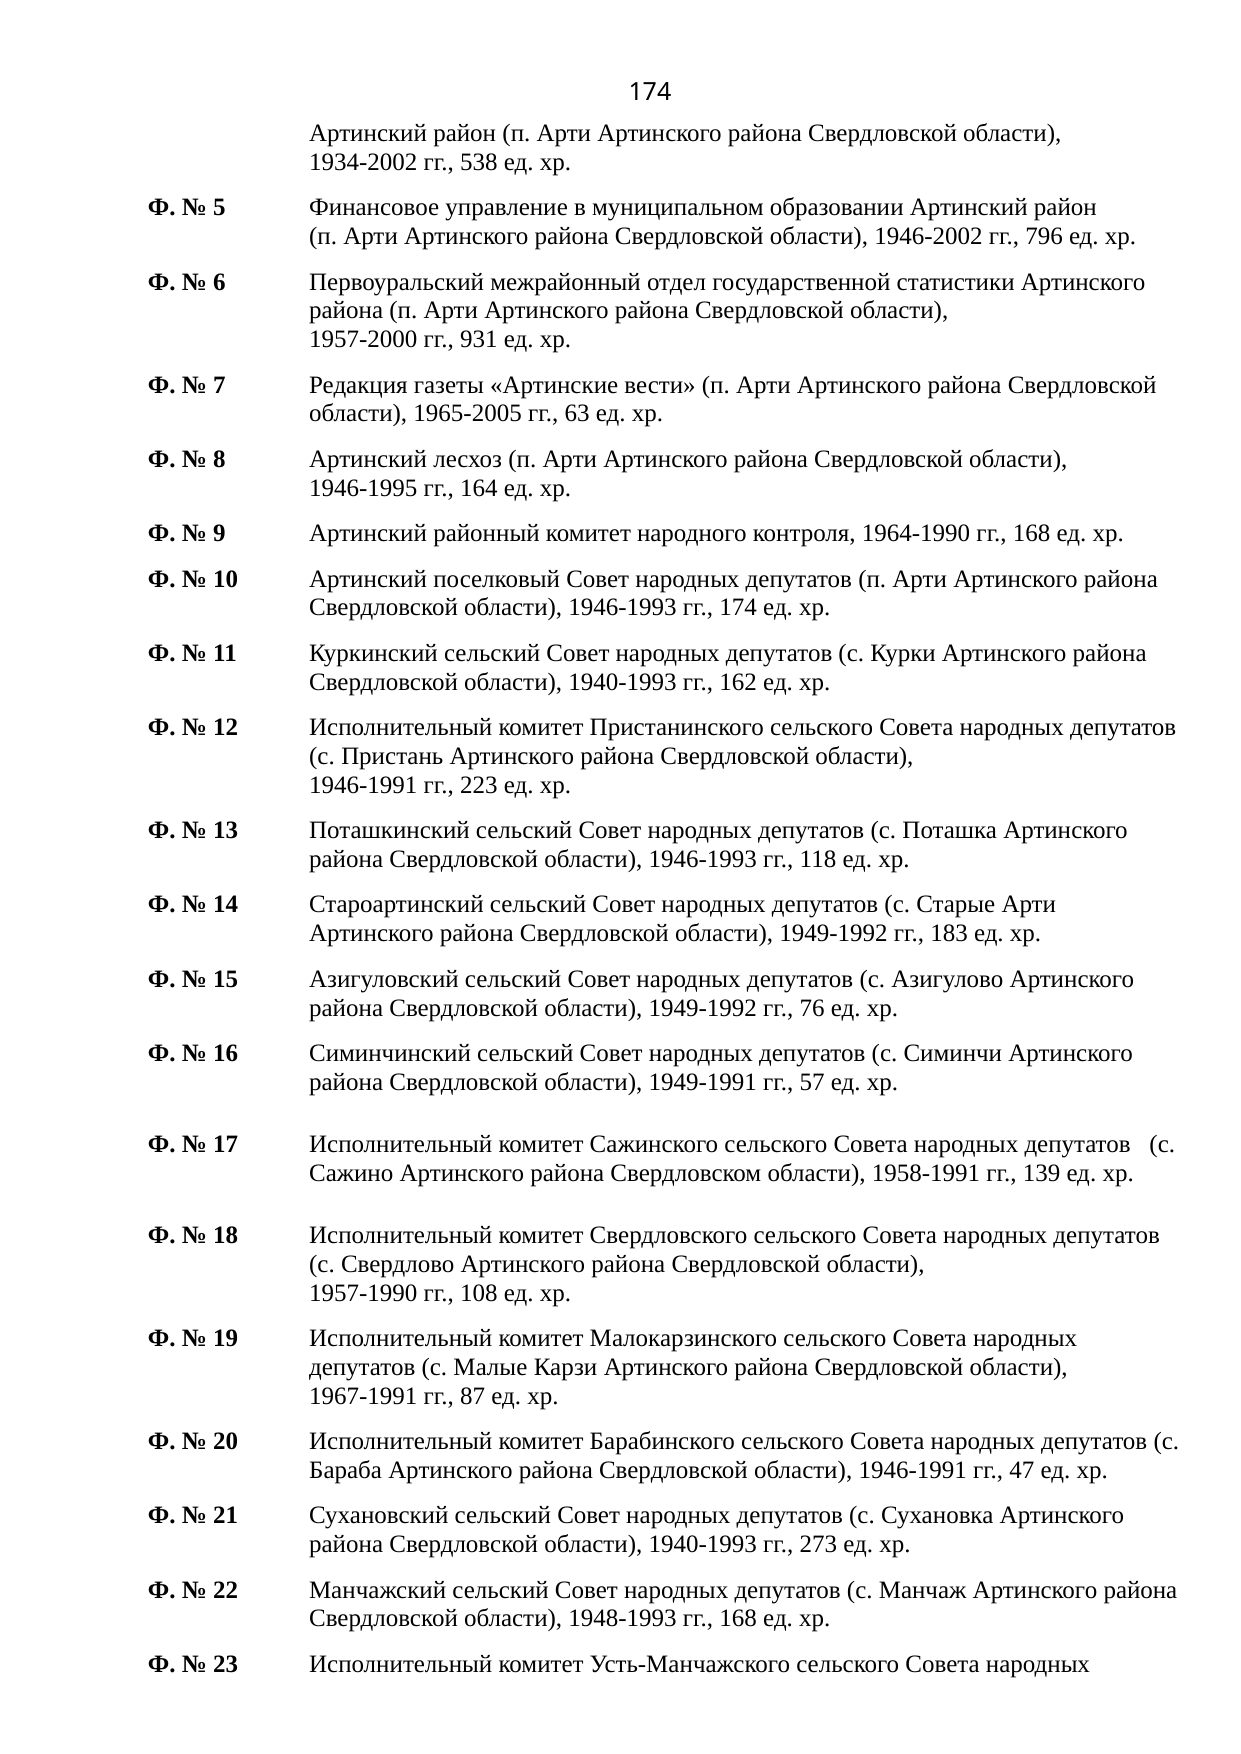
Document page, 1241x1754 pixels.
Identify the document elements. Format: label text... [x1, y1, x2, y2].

table_cell Редакция газеты «Артинские вести» (п. Арти Артинского района Свердловской области), 1965-2005 гг., 63 ед. хр. [298, 370, 1192, 444]
table_cell Ф. № 20 [136, 1426, 298, 1501]
table_cell Исполнительный комитет Барабинского сельского Совета народных депутатов (с. Бараба Артинского района Свердловской области), 1946-1991 гг., 47 ед. хр. [298, 1426, 1192, 1501]
table_cell Исполнительный комитет Свердловского сельского Совета народных депутатов (с. Свердлово Артинского района Свердловской области), 1957-1990 гг., 108 ед. хр. [298, 1220, 1192, 1323]
table_cell Ф. № 8 [136, 444, 298, 518]
table_cell Ф. № 11 [136, 638, 298, 712]
table_cell Ф. № 9 [136, 518, 298, 564]
table_cell Артинский поселковый Совет народных депутатов (п. Арти Артинского района Свердловской области), 1946-1993 гг., 174 ед. хр. [298, 564, 1192, 638]
table_cell Староартинский сельский Совет народных депутатов (с. Старые Арти Артинского района Свердловской области), 1949-1992 гг., 183 ед. хр. [298, 890, 1192, 964]
table_cell Ф. № 15 [136, 964, 298, 1038]
table_cell Ф. № 18 [136, 1220, 298, 1323]
table_cell Ф. № 16 [136, 1038, 298, 1129]
table_cell Ф. № 14 [136, 890, 298, 964]
table_cell Ф. № 10 [136, 564, 298, 638]
table_cell Ф. № 6 [136, 267, 298, 370]
table_cell Артинский районный комитет народного контроля, 1964-1990 гг., 168 ед. хр. [298, 518, 1192, 564]
table_cell Ф. № 13 [136, 815, 298, 889]
table_cell Исполнительный комитет Усть-Манчажского сельского Совета народных [298, 1649, 1192, 1678]
table_cell [136, 118, 298, 192]
table_cell Артинский район (п. Арти Артинского района Свердловской области), 1934-2002 гг., 538 ед. хр. [298, 118, 1192, 192]
table_cell Куркинский сельский Совет народных депутатов (с. Курки Артинского района Свердловской области), 1940-1993 гг., 162 ед. хр. [298, 638, 1192, 712]
table_cell Артинский лесхоз (п. Арти Артинского района Свердловской области), 1946-1995 гг., 164 ед. хр. [298, 444, 1192, 518]
table_cell Ф. № 17 [136, 1129, 298, 1220]
table_cell Ф. № 23 [136, 1649, 298, 1678]
table_cell Ф. № 22 [136, 1575, 298, 1649]
table_cell Сухановский сельский Совет народных депутатов (с. Сухановка Артинского района Свердловской области), 1940-1993 гг., 273 ед. хр. [298, 1501, 1192, 1575]
table_cell Первоуральский межрайонный отдел государственной статистики Артинского района (п. Арти Артинского района Свердловской области), 1957-2000 гг., 931 ед. хр. [298, 267, 1192, 370]
table_cell Исполнительный комитет Малокарзинского сельского Совета народных депутатов (с. Малые Карзи Артинского района Свердловской области), 1967-1991 гг., 87 ед. хр. [298, 1323, 1192, 1426]
table_cell Поташкинский сельский Совет народных депутатов (с. Поташка Артинского района Свердловской области), 1946-1993 гг., 118 ед. хр. [298, 815, 1192, 889]
table_cell Ф. № 5 [136, 193, 298, 267]
table_cell Исполнительный комитет Сажинского сельского Совета народных депутатов (с. Сажино Артинского района Свердловском области), 1958-1991 гг., 139 ед. хр. [298, 1129, 1192, 1220]
table_cell Исполнительный комитет Пристанинского сельского Совета народных депутатов (с. Пристань Артинского района Свердловской области), 1946-1991 гг., 223 ед. хр. [298, 712, 1192, 815]
table_cell Манчажский сельский Совет народных депутатов (с. Манчаж Артинского района Свердловской области), 1948-1993 гг., 168 ед. хр. [298, 1575, 1192, 1649]
table_cell Ф. № 19 [136, 1323, 298, 1426]
table_cell Симинчинский сельский Совет народных депутатов (с. Симинчи Артинского района Свердловской области), 1949-1991 гг., 57 ед. хр. [298, 1038, 1192, 1129]
table_cell Ф. № 21 [136, 1501, 298, 1575]
table_cell Ф. № 7 [136, 370, 298, 444]
table_cell Финансовое управление в муниципальном образовании Артинский район (п. Арти Артинского района Свердловской области), 1946-2002 гг., 796 ед. хр. [298, 193, 1192, 267]
table_cell Азигуловский сельский Совет народных депутатов (с. Азигулово Артинского района Свердловской области), 1949-1992 гг., 76 ед. хр. [298, 964, 1192, 1038]
table_cell Ф. № 12 [136, 712, 298, 815]
